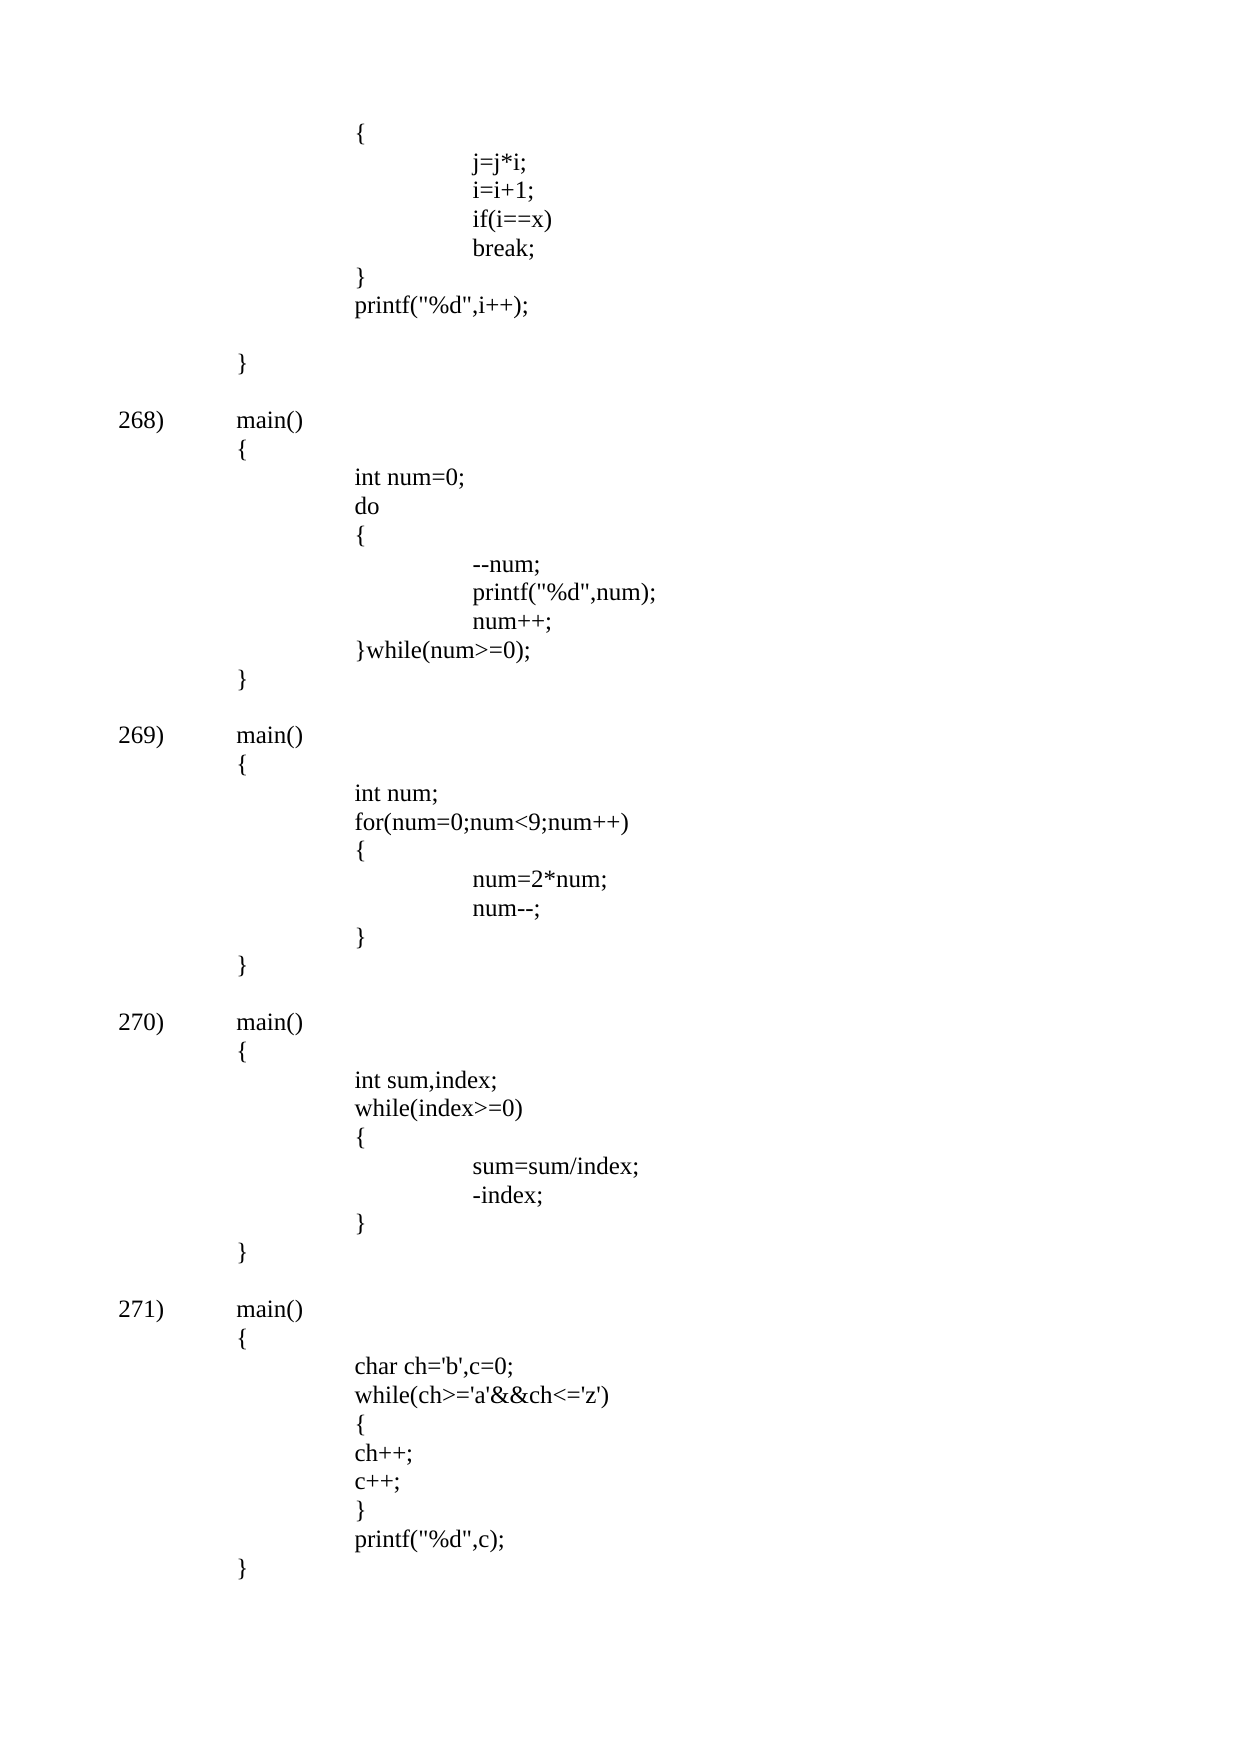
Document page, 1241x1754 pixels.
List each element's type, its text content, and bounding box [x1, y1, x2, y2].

text i=i+1; [118, 176, 1122, 204]
text { [118, 1122, 1122, 1151]
text } [118, 1495, 1122, 1524]
text 268) main() [118, 405, 1122, 434]
text break; [118, 233, 1122, 262]
text int num; [118, 778, 1122, 807]
text } [118, 1553, 1122, 1581]
text num--; [118, 893, 1122, 922]
text c++; [118, 1466, 1122, 1495]
text } [118, 1237, 1122, 1266]
text while(ch>='a'&&ch<='z') [118, 1380, 1122, 1409]
text num++; [118, 606, 1122, 635]
text do [118, 491, 1122, 520]
text { [118, 835, 1122, 864]
text char ch='b',c=0; [118, 1351, 1122, 1380]
text if(i==x) [118, 204, 1122, 233]
text { [118, 749, 1122, 778]
text } [118, 348, 1122, 377]
text { [118, 118, 1122, 147]
text -index; [118, 1180, 1122, 1208]
text int num=0; [118, 462, 1122, 491]
text 271) main() [118, 1294, 1122, 1323]
text { [118, 1036, 1122, 1065]
text printf("%d",i++); [118, 291, 1122, 319]
text } [118, 1208, 1122, 1237]
text { [118, 1323, 1122, 1351]
text while(index>=0) [118, 1093, 1122, 1122]
text } [118, 262, 1122, 291]
text sum=sum/index; [118, 1151, 1122, 1180]
text ch++; [118, 1438, 1122, 1466]
text --num; [118, 549, 1122, 577]
text { [118, 1409, 1122, 1438]
text 269) main() [118, 720, 1122, 749]
text printf("%d",num); [118, 577, 1122, 606]
text 270) main() [118, 1007, 1122, 1036]
text { [118, 520, 1122, 549]
text }while(num>=0); [118, 635, 1122, 664]
text printf("%d",c); [118, 1524, 1122, 1553]
text num=2*num; [118, 864, 1122, 893]
text } [118, 950, 1122, 979]
text int sum,index; [118, 1065, 1122, 1093]
text { [118, 434, 1122, 462]
text } [118, 922, 1122, 950]
text for(num=0;num<9;num++) [118, 807, 1122, 835]
text j=j*i; [118, 147, 1122, 176]
text } [118, 664, 1122, 692]
